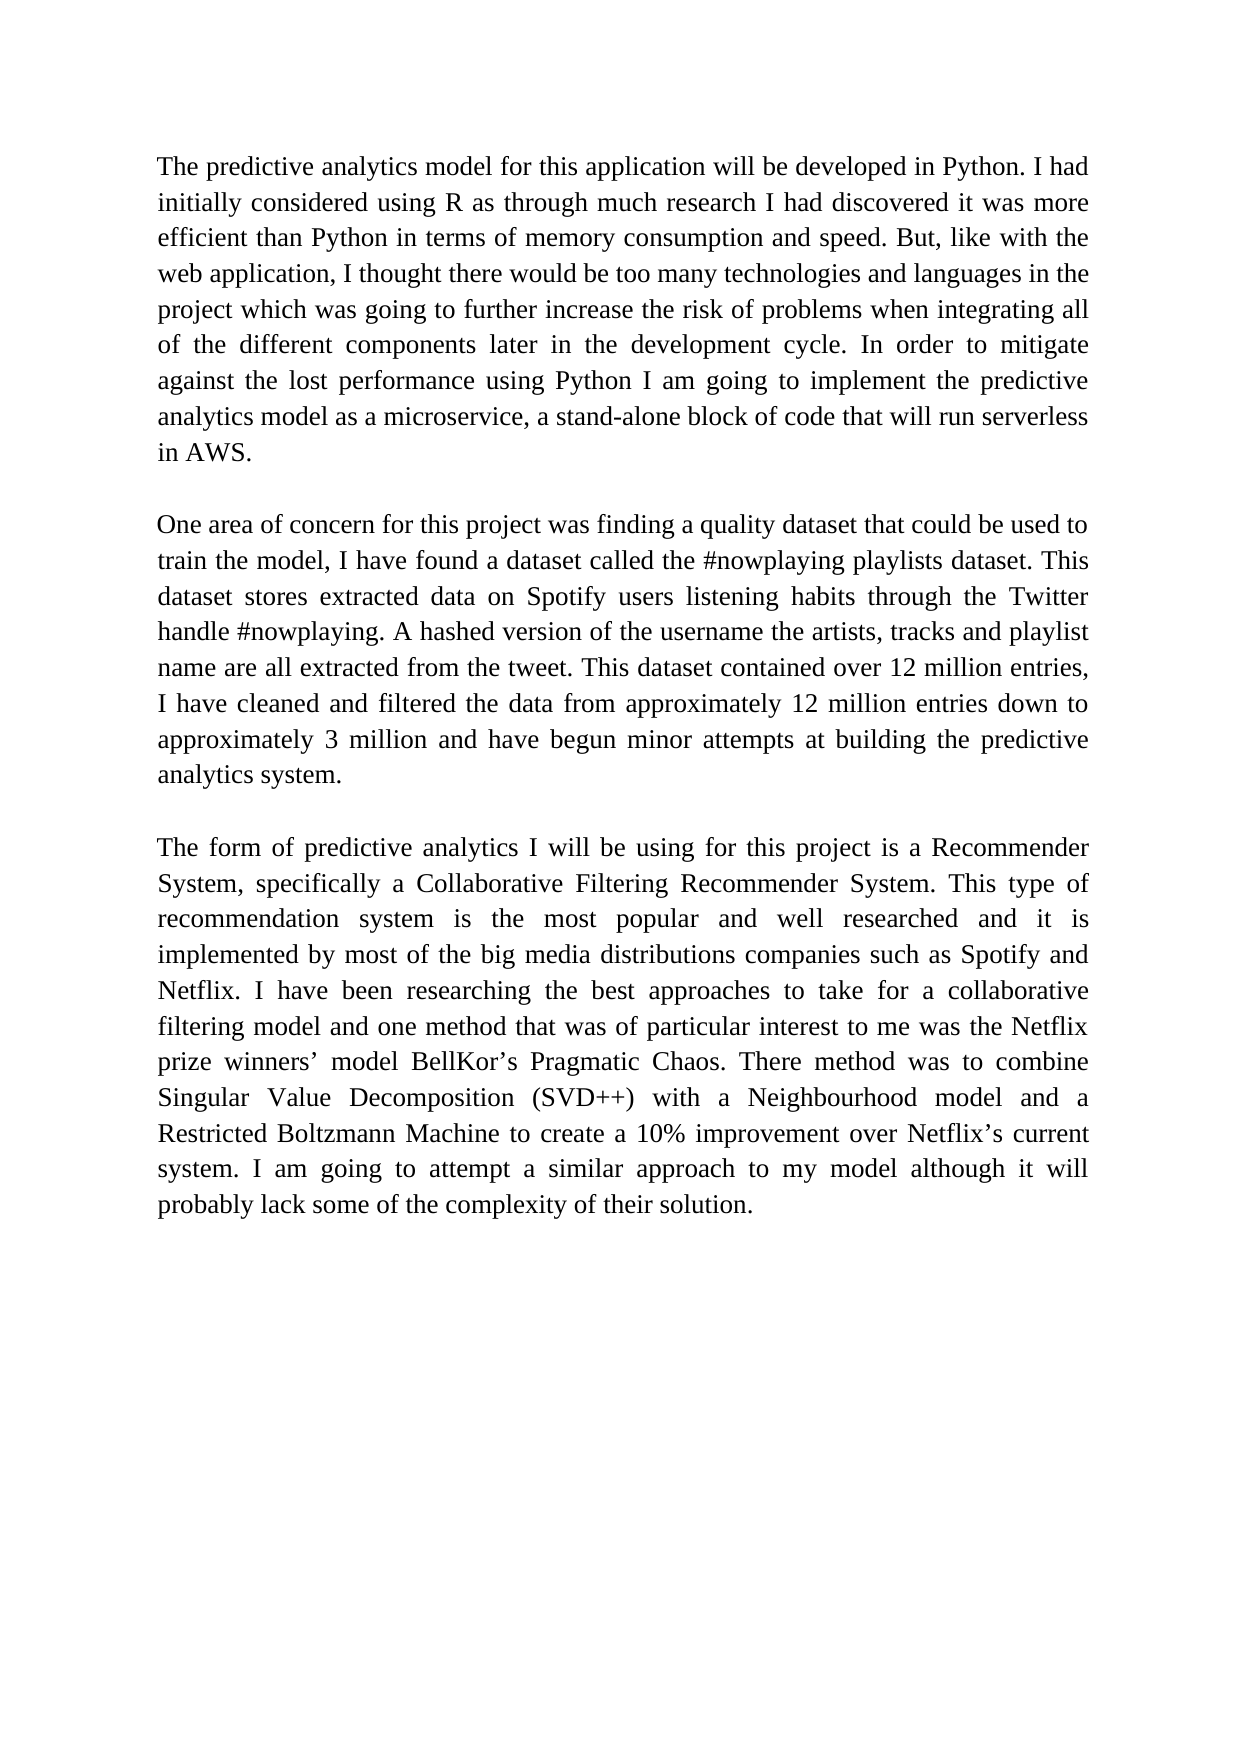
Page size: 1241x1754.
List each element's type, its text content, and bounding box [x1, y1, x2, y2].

text The predictive analytics model for this application will be developed in Python. I had initially considered using R as through much research I had discovered it was more efficient than Python in terms of memory consumption and speed. But, like with the web application, I thought there would be too many technologies and languages in the project which was going to further increase the risk of problems when integrating all of the different components later in the development cycle. In order to mitigate against the lost performance using Python I am going to implement the predictive analytics model as a microservice, a stand-alone block of code that will run serverless in AWS. [156, 150, 1090, 467]
text The form of predictive analytics I will be using for this project is a Recommender System, specifically a Collaborative Filtering Recommender System. This type of recommendation system is the most popular and well researched and it is implemented by most of the big media distributions companies such as Spotify and Netflix. I have been researching the best approaches to take for a collaborative filtering model and one method that was of particular interest to me was the Netflix prize winners’ model BellKor’s Pragmatic Chaos. There method was to combine Singular Value Decomposition (SVD++) with a Neighbourhood model and a Restricted Boltzmann Machine to create a 10% improvement over Netflix’s current system. I am going to attempt a similar approach to my model although it will probably lack some of the complexity of their solution. [156, 831, 1090, 1219]
text One area of concern for this project was finding a quality dataset that could be used to train the model, I have found a dataset called the #nowplaying playlists dataset. This dataset stores extracted data on Spotify users listening habits through the Twitter handle #nowplaying. A hashed version of the username the artists, tracks and playlist name are all extracted from the tweet. This dataset contained over 12 million entries, I have cleaned and filtered the data from approximately 12 million entries down to approximately 3 million and have begun minor attempts at building the predictive analytics system. [156, 508, 1090, 789]
